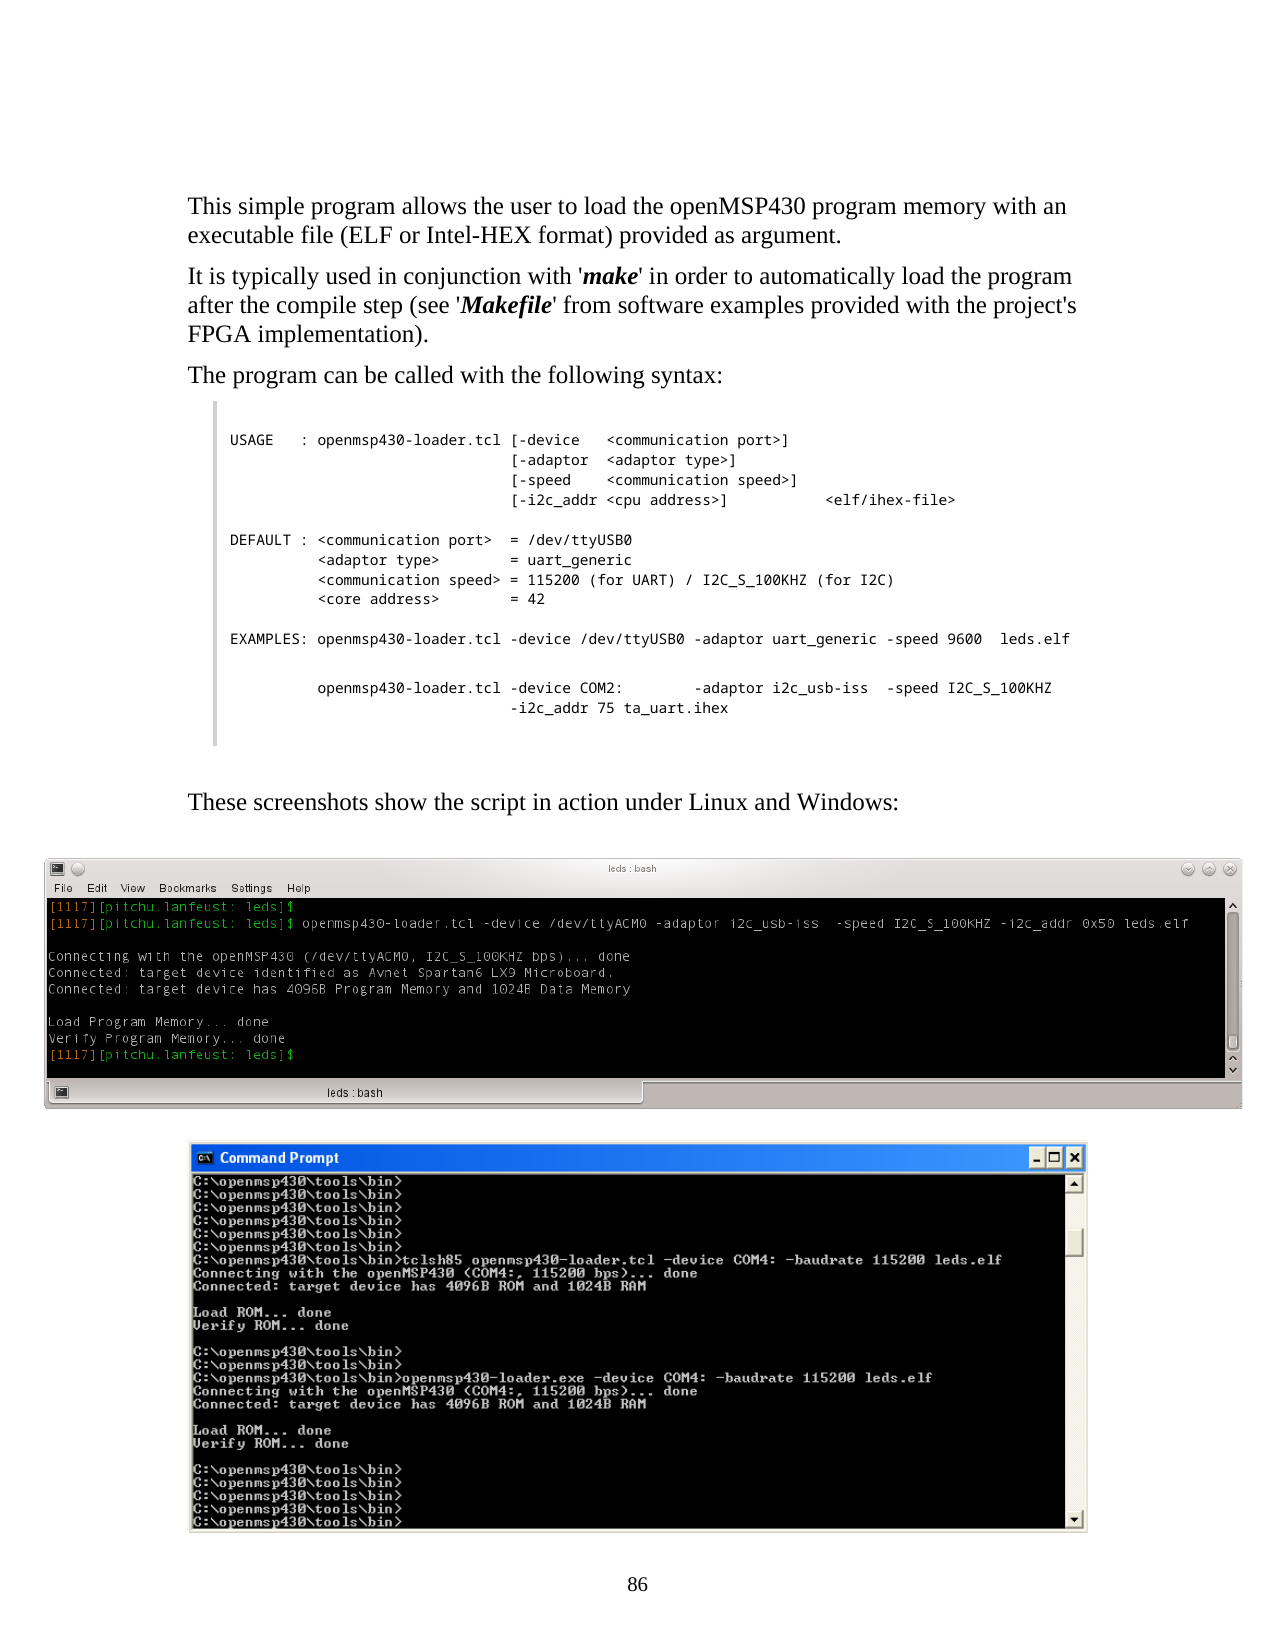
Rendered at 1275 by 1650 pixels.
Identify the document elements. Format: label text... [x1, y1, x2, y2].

picture [44, 858, 1243, 1109]
text The program can be called with the following syntax: [187, 360, 1088, 389]
table_header USAGE : openmsp430-loader.tcl [-device <communication port>] [-adaptor <adaptor type>] [-speed <communication speed>] [-i2c_addr <cpu address>] <elf/ihex-file> DEFAULT : <communication port> = /dev/ttyUSB0 <adaptor type> = uart_generic <communication speed> = 115200 (for UART) / I2C_S_100KHZ (for I2C) <core address> = 42 EXAMPLES: openmsp430-loader.tcl -device /dev/ttyUSB0 -adaptor uart_generic -speed 9600 leds.elf openmsp430-loader.tcl -device COM2: -adaptor i2c_usb-iss -speed I2C_S_100KHZ -i2c_addr 75 ta_uart.ihex [230, 401, 1088, 746]
table_header [217, 401, 230, 746]
table_header [187, 401, 213, 746]
picture [187, 1140, 1088, 1533]
text This simple program allows the user to load the openMSP430 program memory with an executable file (ELF or Intel-HEX format) provided as argument. [187, 191, 1088, 249]
text It is typically used in conjunction with 'make' in order to automatically load the program after the compile step (see 'Makefile' from software examples provided with the project's FPGA implementation). [187, 261, 1088, 347]
text These screenshots show the script in action under Linux and Windows: [187, 787, 1088, 816]
table_header [213, 401, 217, 746]
